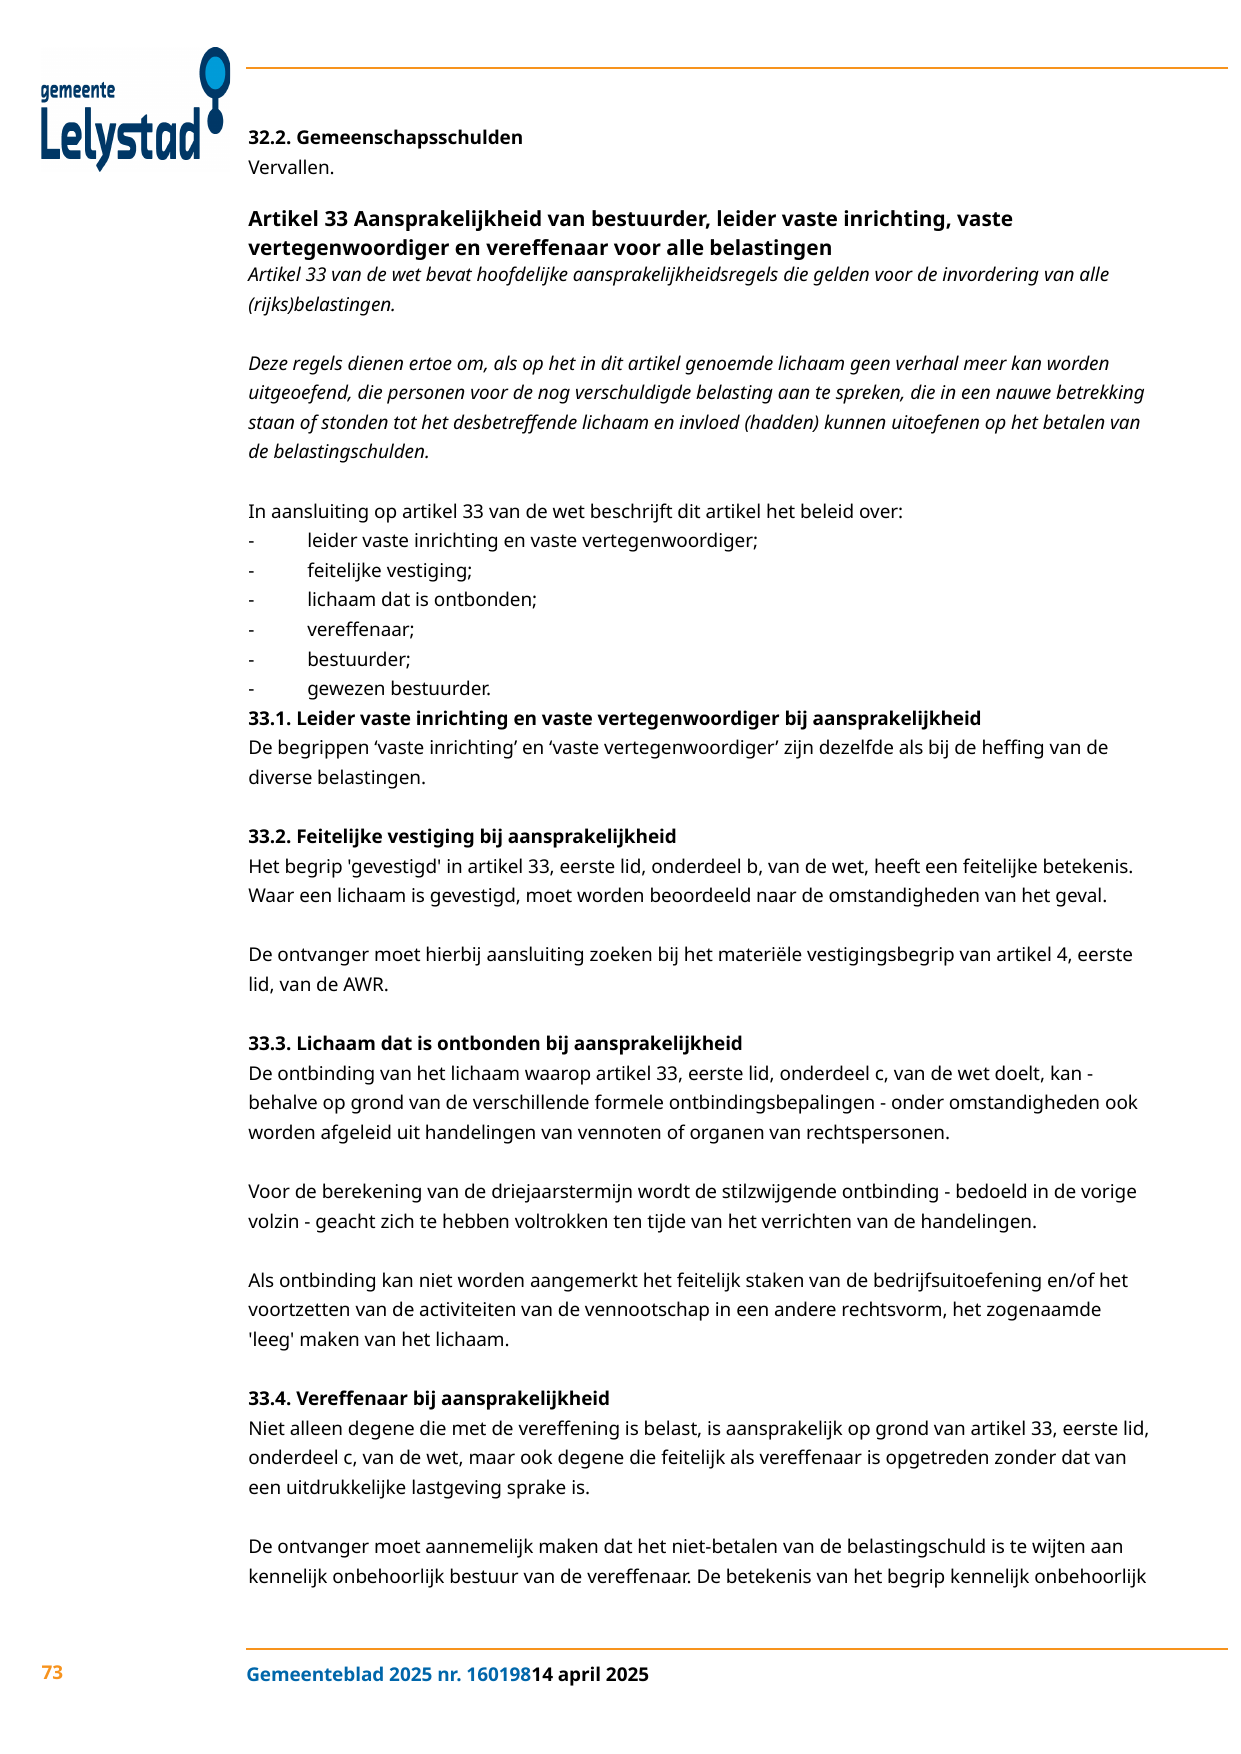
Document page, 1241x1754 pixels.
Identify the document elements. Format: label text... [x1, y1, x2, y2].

text De ontvanger moet hierbij aansluiting zoeken bij het materiële vestigingsbegrip van artikel 4, eerste lid, van de AWR. [248, 942, 1152, 997]
text De ontbinding van het lichaam waarop artikel 33, eerste lid, onderdeel c, van de wet doelt, kan - behalve op grond van de verschillende formele ontbindingsbepalingen - onder omstandigheden ook worden afgeleid uit handelingen van vennoten of organen van rechtspersonen. [248, 1060, 1152, 1145]
text Niet alleen degene die met de vereffening is belast, is aansprakelijk op grond van artikel 33, eerste lid, onderdeel c, van de wet, maar ook degene die feitelijk als vereffenaar is opgetreden zonder dat van een uitdrukkelijke lastgeving sprake is. [248, 1415, 1152, 1500]
text Deze regels dienen ertoe om, als op het in dit artikel genoemde lichaam geen verhaal meer kan worden uitgeoefend, die personen voor de nog verschuldigde belasting aan te spreken, die in een nauwe betrekking staan of stonden tot het desbetreffende lichaam en invloed (hadden) kunnen uitoefenen op het betalen van de belastingschulden. [248, 350, 1152, 464]
text Artikel 33 van de wet bevat hoofdelijke aansprakelijkheidsregels die gelden voor de invordering van alle (rijks)belastingen. [248, 261, 1152, 317]
text De ontvanger moet aannemelijk maken dat het niet-betalen van de belastingschuld is te wijten aan kennelijk onbehoorlijk bestuur van de vereffenaar. De betekenis van het begrip kennelijk onbehoorlijk [248, 1533, 1152, 1589]
text Voor de berekening van de driejaarstermijn wordt de stilzwijgende ontbinding - bedoeld in de vorige volzin - geacht zich te hebben voltrokken ten tijde van het verrichten van de handelingen. [248, 1178, 1152, 1234]
text In aansluiting op artikel 33 van de wet beschrijft dit artikel het beleid over: [248, 498, 1152, 524]
text De begrippen ‘vaste inrichting’ en ‘vaste vertegenwoordiger’ zijn dezelfde als bij de heffing van de diverse belastingen. [248, 734, 1152, 790]
list bestuurder; [248, 646, 1152, 672]
text 33.2. Feitelijke vestiging bij aansprakelijkheid [248, 823, 1152, 849]
picture [41, 47, 231, 172]
list vereffenaar; [248, 616, 1152, 642]
list feitelijke vestiging; [248, 557, 1152, 583]
text Het begrip 'gevestigd' in artikel 33, eerste lid, onderdeel b, van de wet, heeft een feitelijke betekenis. Waar een lichaam is gevestigd, moet worden beoordeeld naar de omstandigheden van het geval. [248, 853, 1152, 908]
text Als ontbinding kan niet worden aangemerkt het feitelijk staken van de bedrijfsuitoefening en/of het voortzetten van de activiteiten van de vennootschap in een andere rechtsvorm, het zogenaamde 'leeg' maken van het lichaam. [248, 1267, 1152, 1352]
text 33.4. Vereffenaar bij aansprakelijkheid [248, 1385, 1152, 1411]
text 32.2. Gemeenschapsschulden [248, 124, 1152, 150]
list leider vaste inrichting en vaste vertegenwoordiger; [248, 527, 1152, 553]
text 33.1. Leider vaste inrichting en vaste vertegenwoordiger bij aansprakelijkheid [248, 705, 1152, 731]
list lichaam dat is ontbonden; [248, 587, 1152, 612]
list gewezen bestuurder. [248, 675, 1152, 701]
text 33.3. Lichaam dat is ontbonden bij aansprakelijkheid [248, 1030, 1152, 1056]
text Vervallen. [248, 154, 1152, 180]
text Artikel 33 Aansprakelijkheid van bestuurder, leider vaste inrichting, vaste vertegenwoordiger en vereffenaar voor alle belastingen [248, 204, 1152, 261]
